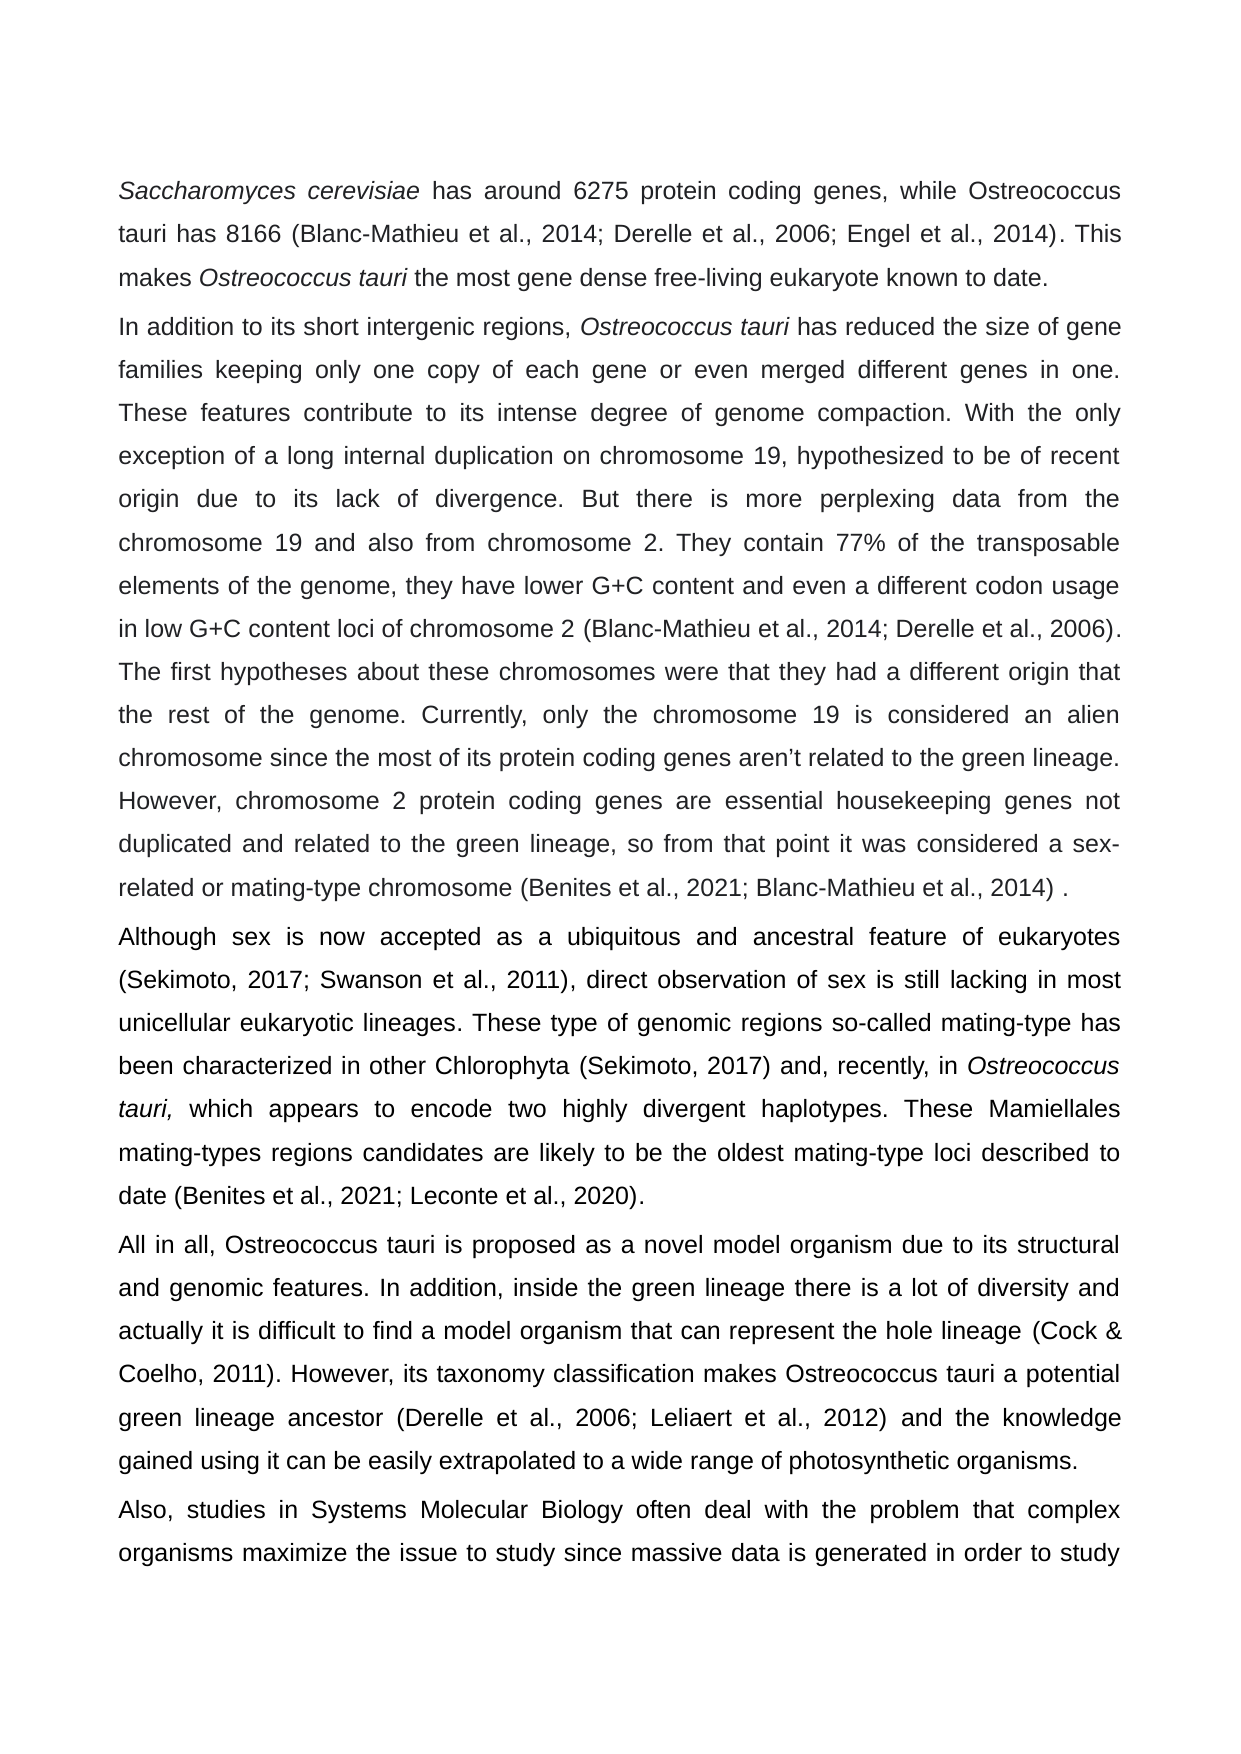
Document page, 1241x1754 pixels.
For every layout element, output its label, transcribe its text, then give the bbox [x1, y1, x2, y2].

text Although sex is now accepted as a ubiquitous and ancestral feature of eukaryotes (Sekimoto, 2017; Swanson et al., 2011)⁠, direct observation of sex is still lacking in most unicellular eukaryotic lineages. These type of genomic regions so-called mating-type has been characterized in other Chlorophyta (Sekimoto, 2017)⁠ and, recently, in Ostreococcus tauri, which appears to encode two highly divergent haplotypes. These Mamiellales mating-types regions candidates are likely to be the oldest mating-type loci described to date (Benites et al., 2021; Leconte et al., 2020)⁠. [118, 922, 1122, 1209]
text All in all, Ostreococcus tauri is proposed as a novel model organism due to its structural and genomic features. In addition, inside the green lineage there is a lot of diversity and actually it is difficult to find a model organism that can represent the hole lineage (Cock & Coelho, 2011)⁠. However, its taxonomy classification makes Ostreococcus tauri a potential green lineage ancestor (Derelle et al., 2006; Leliaert et al., 2012)⁠ and the knowledge gained using it can be easily extrapolated to a wide range of photosynthetic organisms. [118, 1230, 1122, 1474]
text Saccharomyces cerevisiae has around 6275 protein coding genes, while Ostreococcus tauri has 8166 (Blanc-Mathieu et al., 2014; Derelle et al., 2006; Engel et al., 2014)⁠. This makes Ostreococcus tauri the most gene dense free-living eukaryote known to date. [118, 176, 1122, 291]
text Also, studies in Systems Molecular Biology often deal with the problem that complex organisms maximize the issue to study since massive data is generated in order to study [118, 1495, 1122, 1567]
text In addition to its short intergenic regions, Ostreococcus tauri has reduced the size of gene families keeping only one copy of each gene or even merged different genes in one. These features contribute to its intense degree of genome compaction. With the only exception of a long internal duplication on chromosome 19, hypothesized to be of recent origin due to its lack of divergence. But there is more perplexing data from the chromosome 19 and also from chromosome 2. They contain 77% of the transposable elements of the genome, they have lower G+C content and even a different codon usage in low G+C content loci of chromosome 2 (Blanc-Mathieu et al., 2014; Derelle et al., 2006)⁠. The first hypotheses about these chromosomes were that they had a different origin that the rest of the genome. Currently, only the chromosome 19 is considered an alien chromosome since the most of its protein coding genes aren’t related to the green lineage. However, chromosome 2 protein coding genes are essential housekeeping genes not duplicated and related to the green lineage, so from that point it was considered a sex-related or mating-type chromosome (Benites et al., 2021; Blanc-Mathieu et al., 2014)⁠ . [118, 312, 1122, 901]
